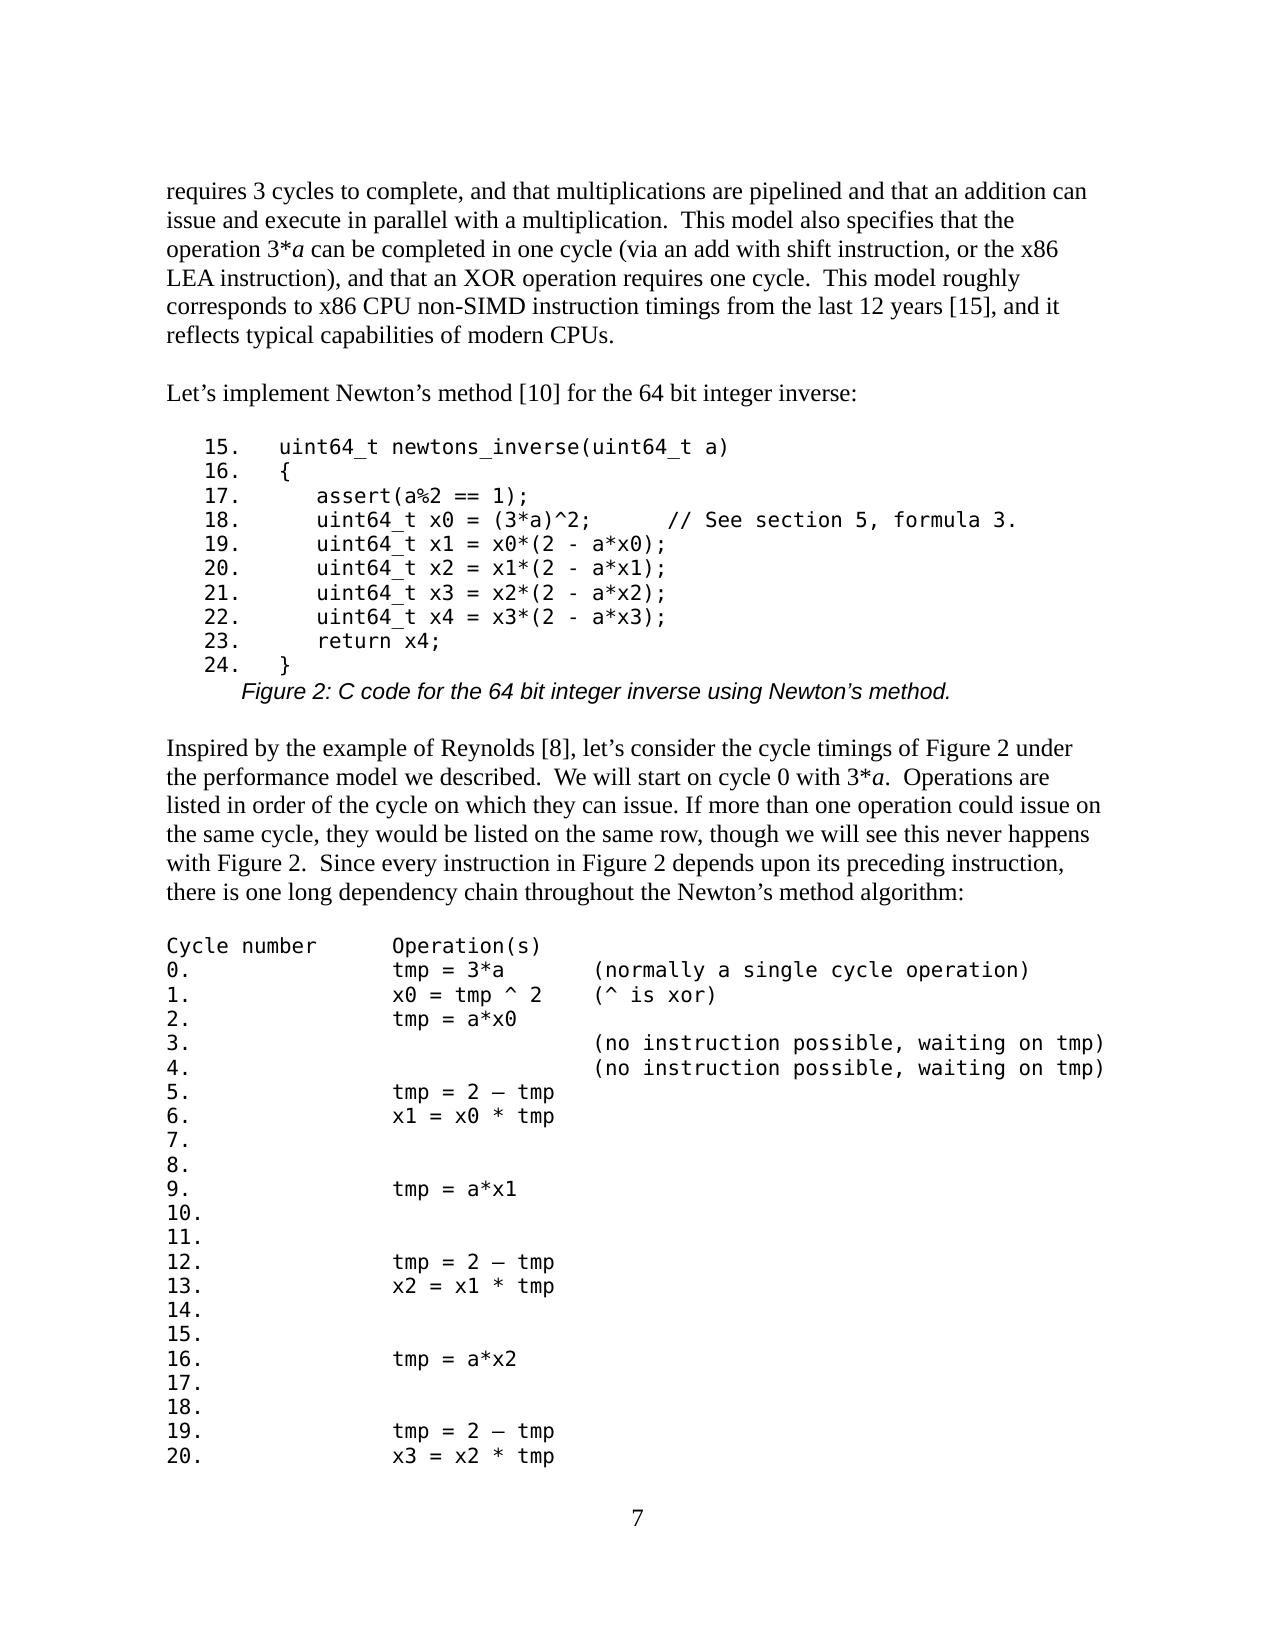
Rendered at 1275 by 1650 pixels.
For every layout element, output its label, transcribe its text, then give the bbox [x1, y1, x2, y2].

list { [204, 459, 1109, 484]
list return x4; [204, 629, 1109, 653]
text 17. [166, 1371, 1109, 1395]
text 10. [166, 1201, 1109, 1225]
text 1. x0 = tmp ^ 2 (^ is xor) [166, 983, 1109, 1007]
text requires 3 cycles to complete, and that multiplications are pipelined and that an addition can issue and execute in parallel with a multiplication. This model also specifies that the operation 3*a can be completed in one cycle (via an add with shift instruction, or the x86 LEA instruction), and that an XOR operation requires one cycle. This model roughly corresponds to x86 CPU non-SIMD instruction timings from the last 12 years [15], and it reflects typical capabilities of modern CPUs. [166, 176, 1109, 349]
text 3. (no instruction possible, waiting on tmp) [166, 1031, 1109, 1056]
text 11. [166, 1225, 1109, 1250]
text 16. tmp = a*x2 [166, 1347, 1109, 1371]
list uint64_t x4 = x3*(2 - a*x3); [204, 605, 1109, 629]
text 8. [166, 1153, 1109, 1177]
text 2. tmp = a*x0 [166, 1007, 1109, 1031]
text 14. [166, 1298, 1109, 1322]
list uint64_t x3 = x2*(2 - a*x2); [204, 581, 1109, 605]
text 6. x1 = x0 * tmp 7. [166, 1104, 1109, 1153]
text 4. (no instruction possible, waiting on tmp) [166, 1056, 1109, 1080]
list uint64_t x2 = x1*(2 - a*x1); [204, 556, 1109, 581]
text 5. tmp = 2 – tmp [166, 1080, 1109, 1104]
text Inspired by the example of Reynolds [8], let’s consider the cycle timings of Figure 2 under the performance model we described. We will start on cycle 0 with 3*a. Operations are listed in order of the cycle on which they can issue. If more than one operation could issue on the same cycle, they would be listed on the same row, though we will see this never happens with Figure 2. Since every instruction in Figure 2 depends upon its preceding instruction, there is one long dependency chain throughout the Newton’s method algorithm: [166, 733, 1109, 905]
text Cycle number Operation(s) [166, 934, 1109, 958]
text 0. tmp = 3*a (normally a single cycle operation) [166, 958, 1109, 983]
list uint64_t newtons_inverse(uint64_t a) [204, 435, 1109, 459]
text 9. tmp = a*x1 [166, 1177, 1109, 1201]
text 15. [166, 1322, 1109, 1347]
list } [204, 653, 1109, 678]
text 19. tmp = 2 – tmp [166, 1419, 1109, 1444]
text Let’s implement Newton’s method [10] for the 64 bit integer inverse: [166, 378, 1109, 406]
list Figure 2: C code for the 64 bit integer inverse using Newton’s method. [204, 678, 1109, 704]
list uint64_t x0 = (3*a)^2; // See section 5, formula 3. [204, 508, 1109, 532]
text 18. [166, 1395, 1109, 1419]
text 12. tmp = 2 – tmp [166, 1250, 1109, 1274]
list uint64_t x1 = x0*(2 - a*x0); [204, 532, 1109, 556]
text 20. x3 = x2 * tmp [166, 1444, 1109, 1468]
list assert(a%2 == 1); [204, 484, 1109, 508]
text 13. x2 = x1 * tmp [166, 1274, 1109, 1298]
